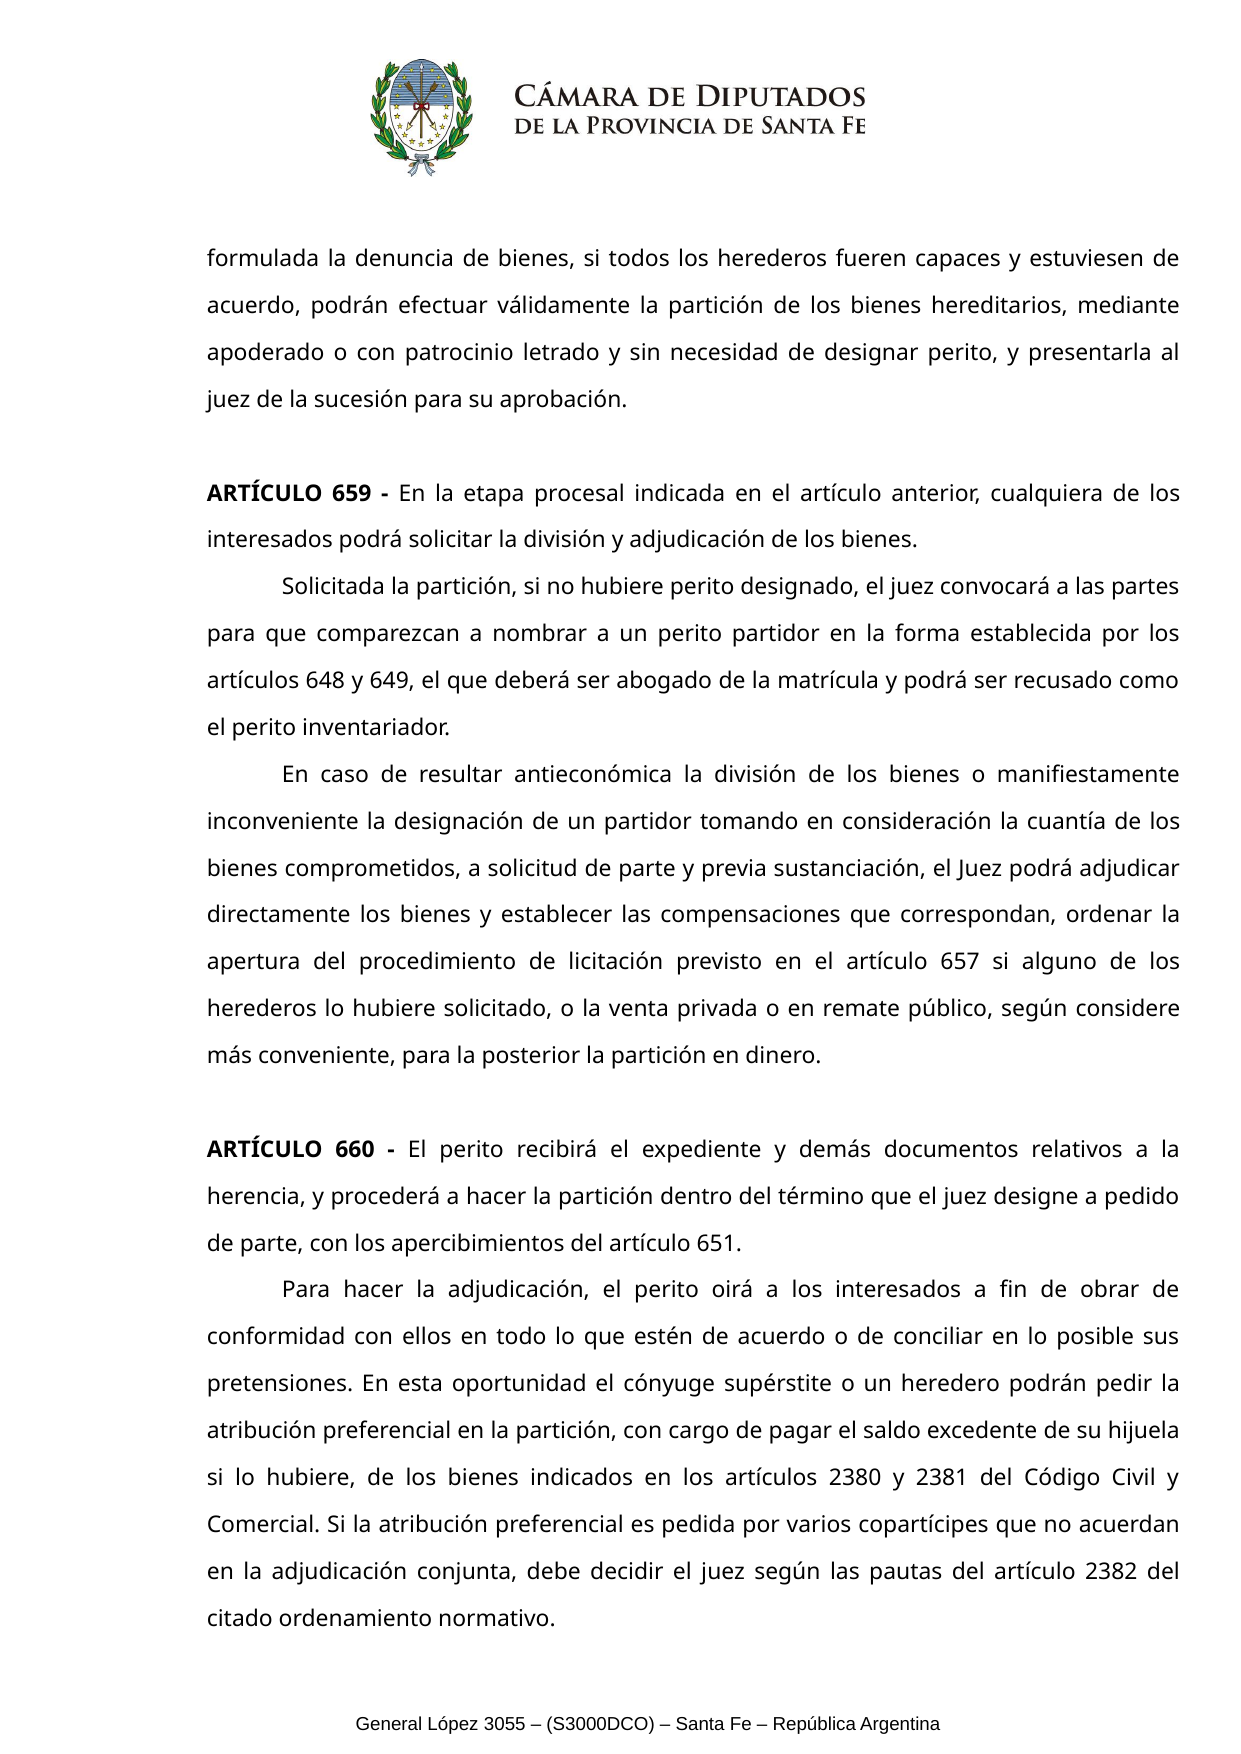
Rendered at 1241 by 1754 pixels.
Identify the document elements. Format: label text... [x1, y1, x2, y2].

text Para hacer la adjudicación, el perito oirá a los interesados a fin de obrar de conformidad con ellos en todo lo que estén de acuerdo o de conciliar en lo posible sus pretensiones. En esta oportunidad el cónyuge supérstite o un heredero podrán pedir la atribución preferencial en la partición, con cargo de pagar el saldo excedente de su hijuela si lo hubiere, de los bienes indicados en los artículos 2380 y 2381 del Código Civil y Comercial. Si la atribución preferencial es pedida por varios copartícipes que no acuerdan en la adjudicación conjunta, debe decidir el juez según las pautas del artículo 2382 del citado ordenamiento normativo. [207, 1273, 1181, 1633]
text ARTÍCULO 659 - En la etapa procesal indicada en el artículo anterior, cualquiera de los interesados podrá solicitar la división y adjudicación de los bienes. [207, 477, 1181, 555]
text ARTÍCULO 660 - El perito recibirá el expediente y demás documentos relativos a la herencia, y procederá a hacer la partición dentro del término que el juez designe a pedido de parte, con los apercibimientos del artículo 651. [207, 1133, 1181, 1258]
picture [370, 59, 866, 181]
text formulada la denuncia de bienes, si todos los herederos fueren capaces y estuviesen de acuerdo, podrán efectuar válidamente la partición de los bienes hereditarios, mediante apoderado o con patrocinio letrado y sin necesidad de designar perito, y presentarla al juez de la sucesión para su aprobación. [207, 242, 1181, 414]
text Solicitada la partición, si no hubiere perito designado, el juez convocará a las partes para que comparezcan a nombrar a un perito partidor en la forma establecida por los artículos 648 y 649, el que deberá ser abogado de la matrícula y podrá ser recusado como el perito inventariador. [207, 570, 1181, 742]
text En caso de resultar antieconómica la división de los bienes o manifiestamente inconveniente la designación de un partidor tomando en consideración la cuantía de los bienes comprometidos, a solicitud de parte y previa sustanciación, el Juez podrá adjudicar directamente los bienes y establecer las compensaciones que correspondan, ordenar la apertura del procedimiento de licitación previsto en el artículo 657 si alguno de los herederos lo hubiere solicitado, o la venta privada o en remate público, según considere más conveniente, para la posterior la partición en dinero. [207, 758, 1181, 1070]
